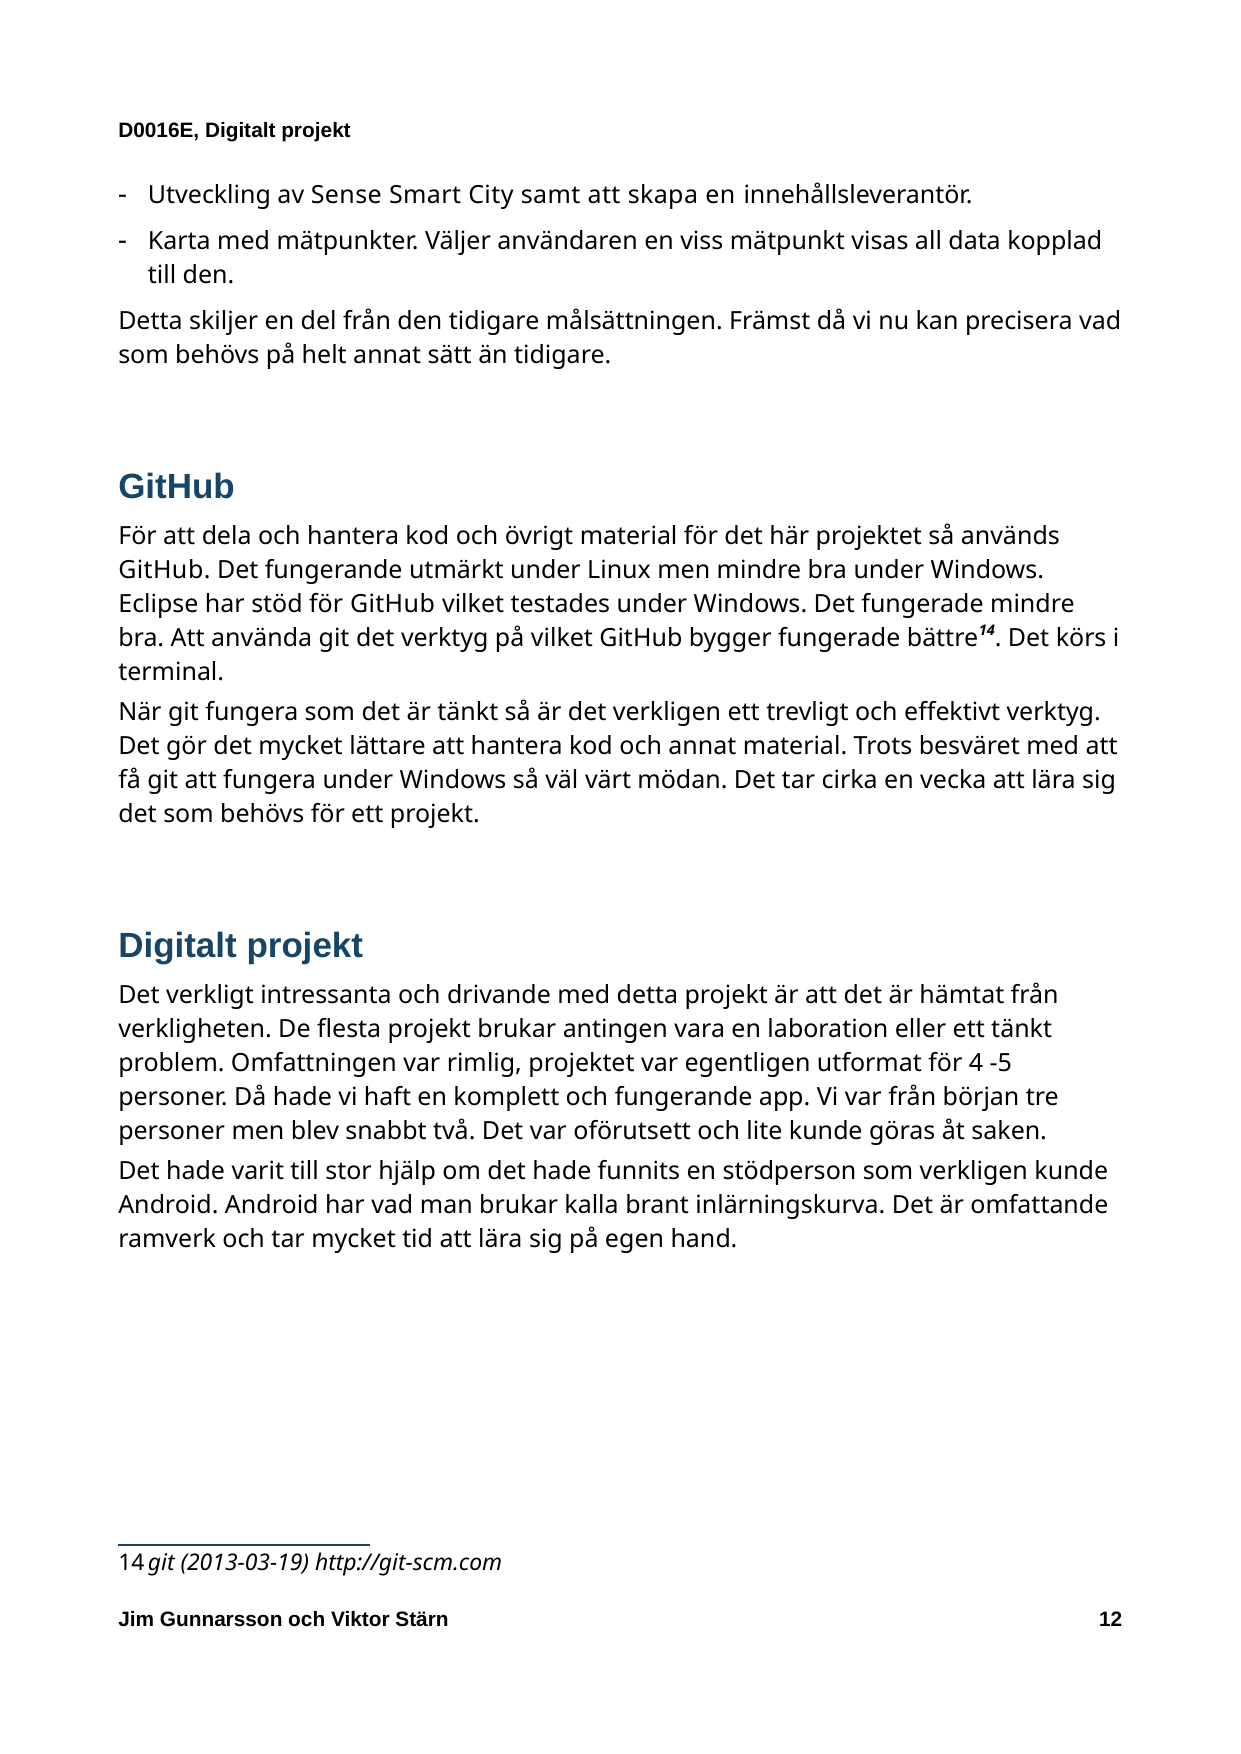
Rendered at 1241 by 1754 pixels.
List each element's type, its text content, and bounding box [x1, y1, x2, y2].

text Det verkligt intressanta och drivande med detta projekt är att det är hämtat från verkligheten. De flesta projekt brukar antingen vara en laboration eller ett tänkt problem. Omfattningen var rimlig, projektet var egentligen utformat för 4 -5 personer. Då hade vi haft en komplett och fungerande app. Vi var från början tre personer men blev snabbt två. Det var oförutsett och lite kunde göras åt saken. [118, 976, 1122, 1147]
text För att dela och hantera kod och övrigt material för det här projektet så används GitHub. Det fungerande utmärkt under Linux men mindre bra under Windows. Eclipse har stöd för GitHub vilket testades under Windows. Det fungerade mindre bra. Att använda git det verktyg på vilket GitHub bygger fungerade bättre. Det körs i terminal. [118, 517, 1122, 688]
list Karta med mätpunkter. Väljer användaren en viss mätpunkt visas all data kopplad till den. [118, 223, 1122, 291]
text När git fungera som det är tänkt så är det verkligen ett trevligt och effektivt verktyg. Det gör det mycket lättare att hantera kod och annat material. Trots besväret med att få git att fungera under Windows så väl värt mödan. Det tar cirka en vecka att lära sig det som behövs för ett projekt. [118, 694, 1122, 830]
subtitle Digitalt projekt [118, 924, 1122, 964]
text git (2013-03-19) http://git-scm.com [118, 1546, 1122, 1577]
subtitle GitHub [118, 465, 1122, 506]
list Utveckling av Sense Smart City samt att skapa en innehållsleverantör. [118, 177, 1122, 211]
text Det hade varit till stor hjälp om det hade funnits en stödperson som verkligen kunde Android. Android har vad man brukar kalla brant inlärningskurva. Det är omfattande ramverk och tar mycket tid att lära sig på egen hand. [118, 1153, 1122, 1255]
text Detta skiljer en del från den tidigare målsättningen. Främst då vi nu kan precisera vad som behövs på helt annat sätt än tidigare. [118, 303, 1122, 371]
